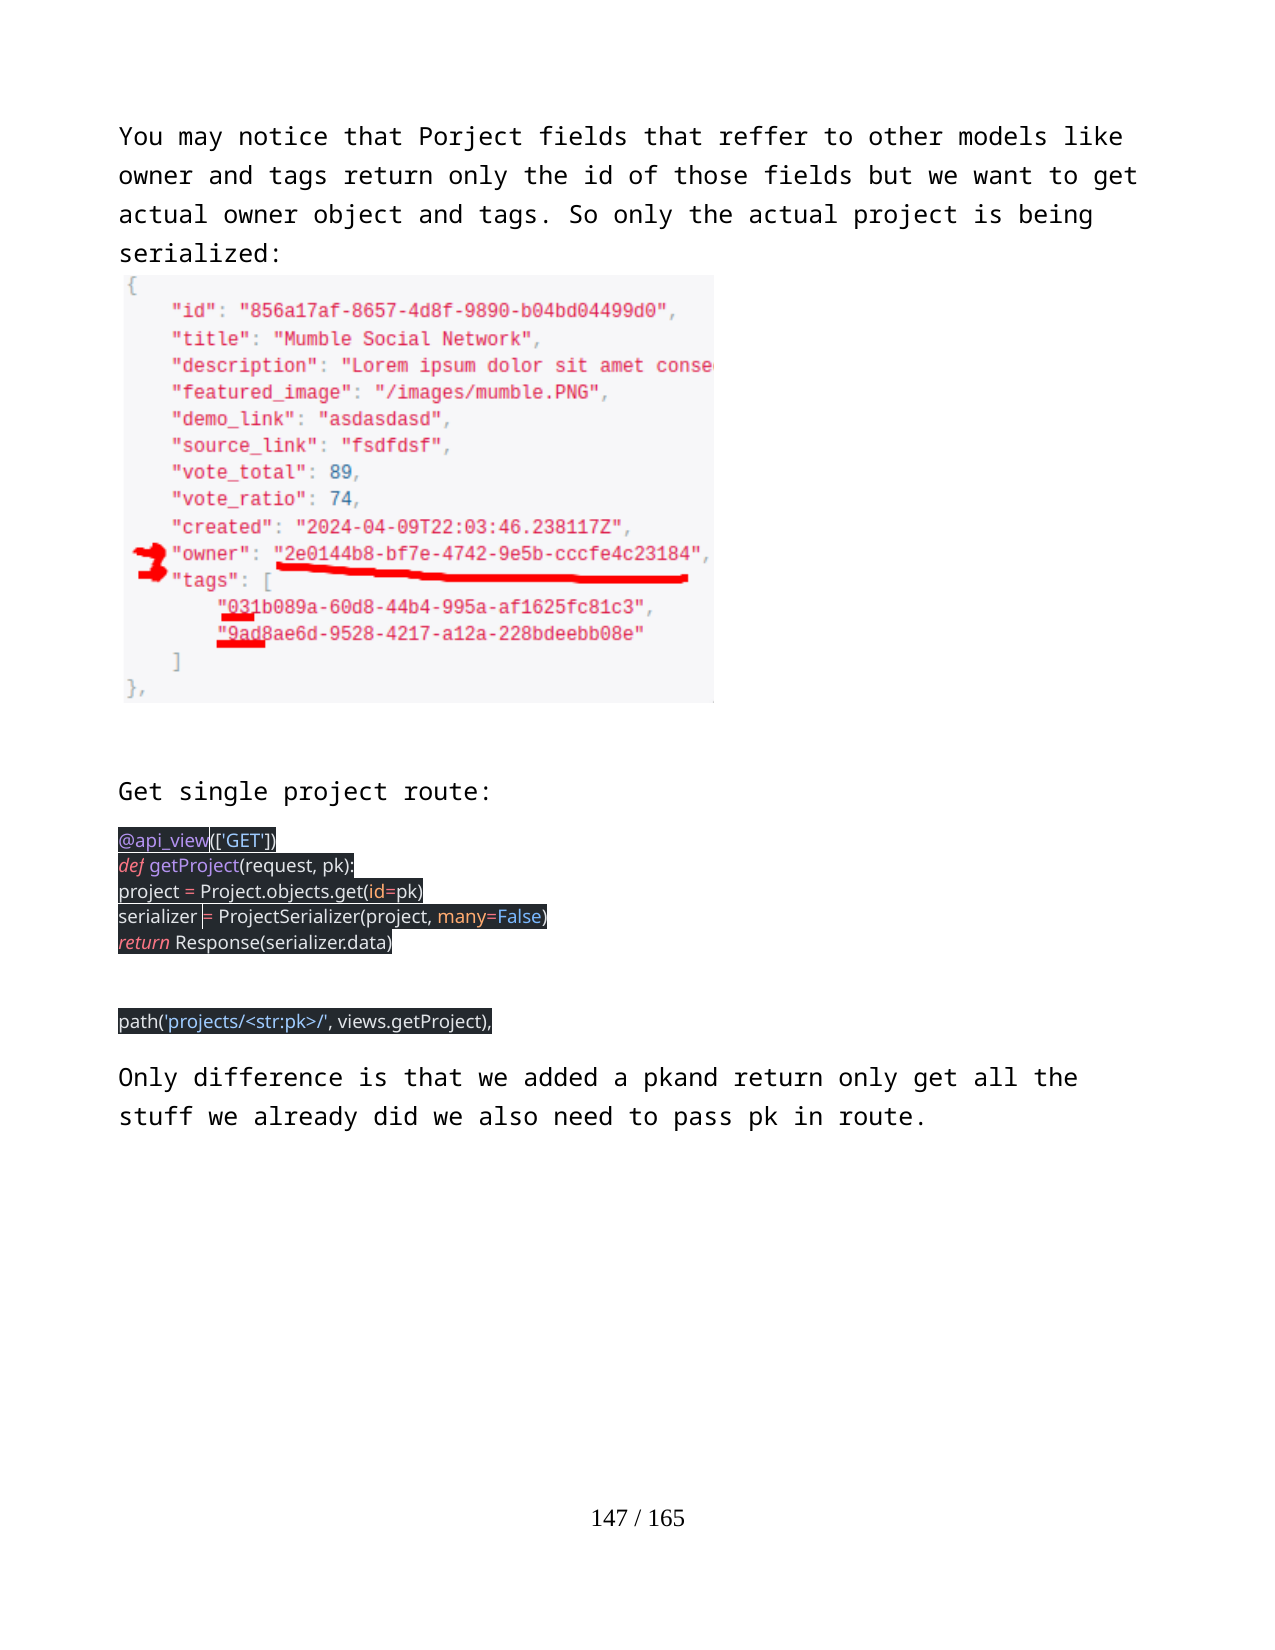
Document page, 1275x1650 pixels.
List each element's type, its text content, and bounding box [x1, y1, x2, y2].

text project = Project.objects.get(id=pk) [118, 878, 1157, 903]
text You may notice that Porject fields that reffer to other models like owner and tags return only the id of those fields but we want to get actual owner object and tags. So only the actual project is being serialized: [118, 118, 1157, 270]
text def getProject(request, pk): [118, 852, 1157, 878]
text return Response(serializer.data) [118, 929, 1157, 954]
text serializer = ProjectSerializer(project, many=False) [118, 903, 1157, 929]
text path('projects/<str:pk>/', views.getProject), [118, 1008, 1157, 1034]
picture [123, 275, 714, 703]
text @api_view(['GET']) [118, 827, 1157, 852]
text Get single project route: [118, 773, 1157, 807]
text Only difference is that we added a pkand return only get all the stuff we already did we also need to pass pk in route. [118, 1059, 1157, 1132]
